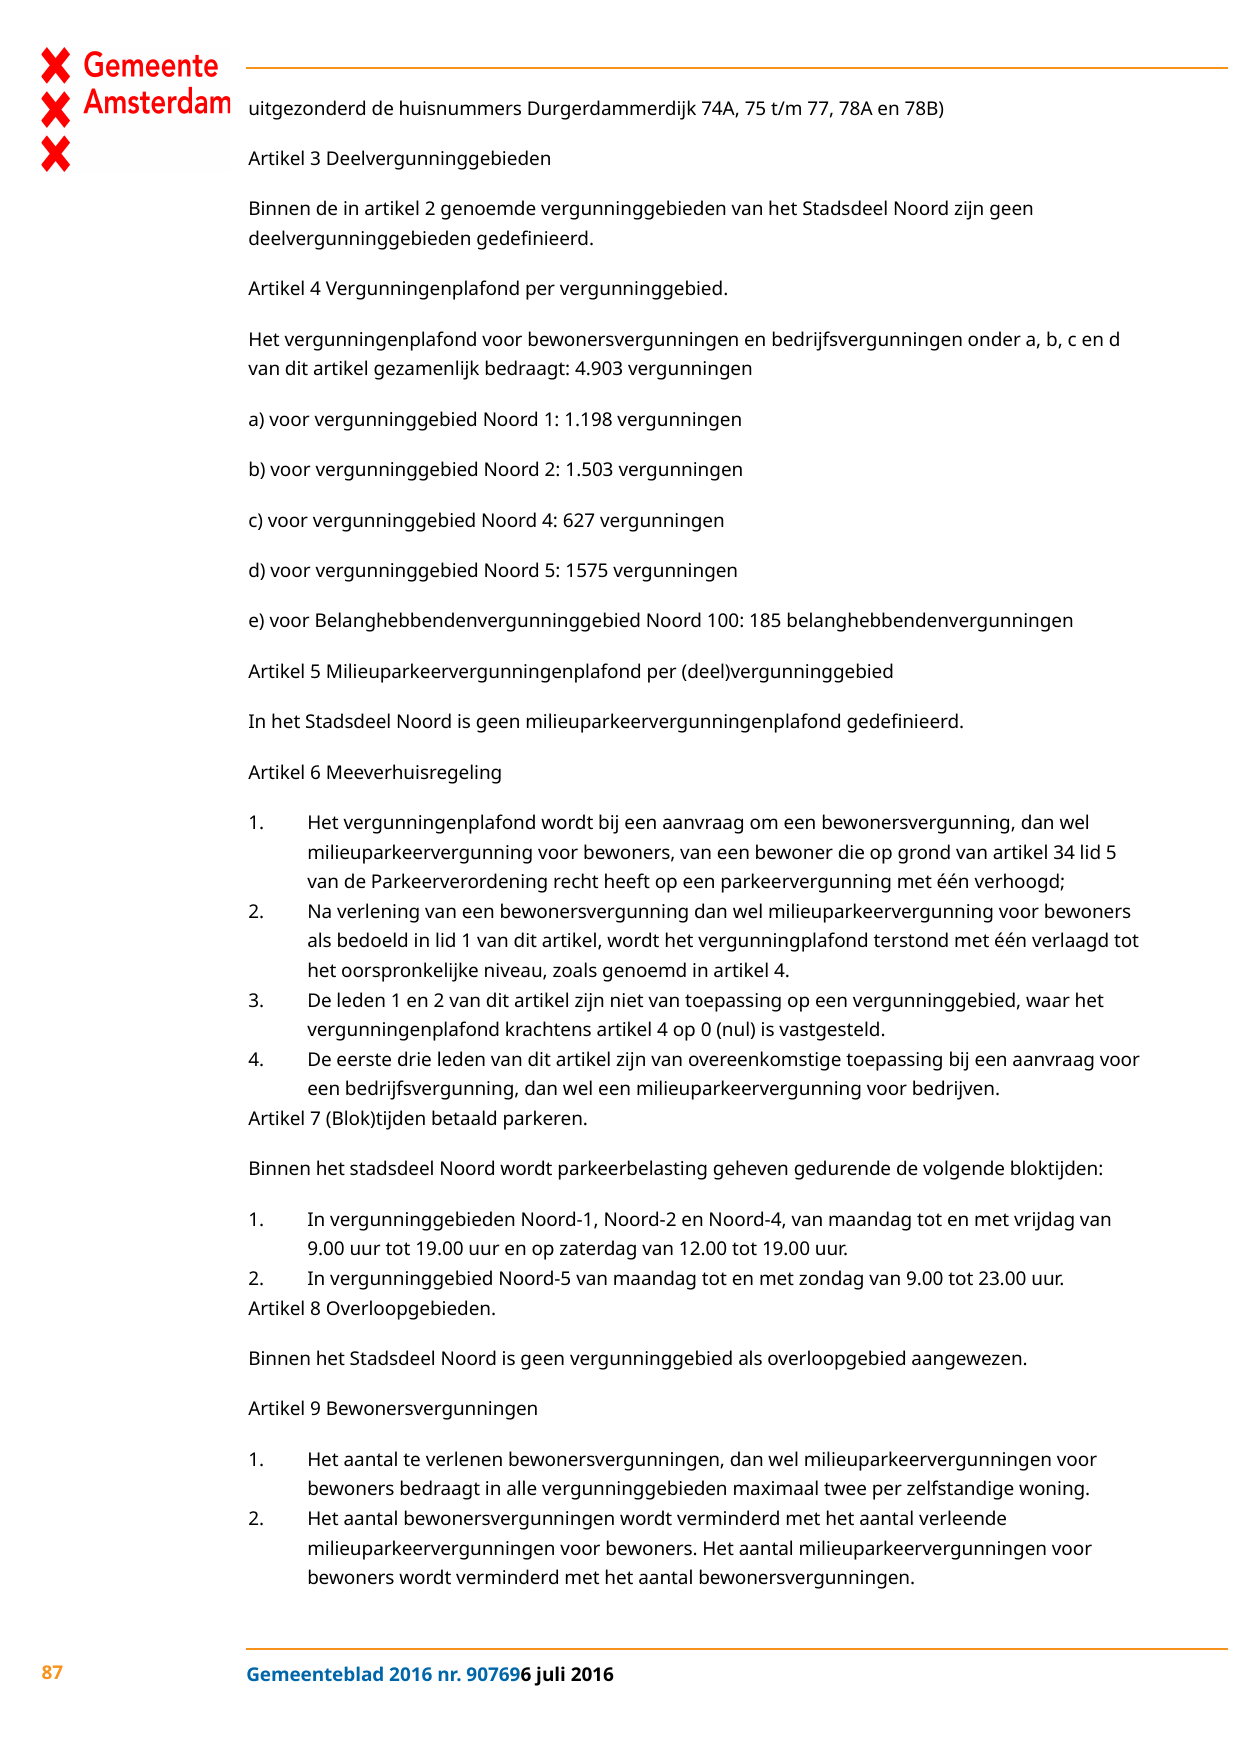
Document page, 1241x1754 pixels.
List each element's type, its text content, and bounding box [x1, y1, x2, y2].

list Het aantal te verlenen bewonersvergunningen, dan wel milieuparkeervergunningen voor bewoners bedraagt in alle vergunninggebieden maximaal twee per zelfstandige woning. [248, 1446, 1152, 1501]
picture [41, 47, 231, 172]
text Binnen het Stadsdeel Noord is geen vergunninggebied als overloopgebied aangewezen. [248, 1345, 1152, 1371]
list Na verlening van een bewonersvergunning dan wel milieuparkeervergunning voor bewoners als bedoeld in lid 1 van dit artikel, wordt het vergunningplafond terstond met één verlaagd tot het oorspronkelijke niveau, zoals genoemd in artikel 4. [248, 898, 1152, 983]
text e) voor Belanghebbendenvergunninggebied Noord 100: 185 belanghebbendenvergunningen [248, 608, 1152, 633]
text Artikel 4 Vergunningenplafond per vergunninggebied. [248, 276, 1152, 301]
text Het vergunningenplafond voor bewonersvergunningen en bedrijfsvergunningen onder a, b, c en d van dit artikel gezamenlijk bedraagt: 4.903 vergunningen [248, 326, 1152, 381]
text Artikel 8 Overloopgebieden. [248, 1295, 1152, 1321]
text Artikel 6 Meeverhuisregeling [248, 759, 1152, 785]
list Het aantal bewonersvergunningen wordt verminderd met het aantal verleende milieuparkeervergunningen voor bewoners. Het aantal milieuparkeervergunningen voor bewoners wordt verminderd met het aantal bewonersvergunningen. [248, 1505, 1152, 1590]
text Artikel 3 Deelvergunninggebieden [248, 145, 1152, 171]
list In vergunninggebied Noord-5 van maandag tot en met zondag van 9.00 tot 23.00 uur. [248, 1265, 1152, 1291]
text Artikel 9 Bewonersvergunningen [248, 1396, 1152, 1421]
text uitgezonderd de huisnummers Durgerdammerdijk 74A, 75 t/m 77, 78A en 78B) [248, 95, 1152, 121]
list Het vergunningenplafond wordt bij een aanvraag om een bewonersvergunning, dan wel milieuparkeervergunning voor bewoners, van een bewoner die op grond van artikel 34 lid 5 van de Parkeerverordening recht heeft op een parkeervergunning met één verhoogd; [248, 809, 1152, 894]
text c) voor vergunninggebied Noord 4: 627 vergunningen [248, 507, 1152, 533]
list De leden 1 en 2 van dit artikel zijn niet van toepassing op een vergunninggebied, waar het vergunningenplafond krachtens artikel 4 op 0 (nul) is vastgesteld. [248, 987, 1152, 1042]
text b) voor vergunninggebied Noord 2: 1.503 vergunningen [248, 456, 1152, 482]
text Artikel 7 (Blok)tijden betaald parkeren. [248, 1105, 1152, 1131]
list De eerste drie leden van dit artikel zijn van overeenkomstige toepassing bij een aanvraag voor een bedrijfsvergunning, dan wel een milieuparkeervergunning voor bedrijven. [248, 1046, 1152, 1101]
text In het Stadsdeel Noord is geen milieuparkeervergunningenplafond gedefinieerd. [248, 708, 1152, 734]
text a) voor vergunninggebied Noord 1: 1.198 vergunningen [248, 406, 1152, 432]
text d) voor vergunninggebied Noord 5: 1575 vergunningen [248, 557, 1152, 583]
text Binnen de in artikel 2 genoemde vergunninggebieden van het Stadsdeel Noord zijn geen deelvergunninggebieden gedefinieerd. [248, 196, 1152, 251]
text Binnen het stadsdeel Noord wordt parkeerbelasting geheven gedurende de volgende bloktijden: [248, 1156, 1152, 1181]
text Artikel 5 Milieuparkeervergunningenplafond per (deel)vergunninggebied [248, 658, 1152, 684]
list In vergunninggebieden Noord-1, Noord-2 en Noord-4, van maandag tot en met vrijdag van 9.00 uur tot 19.00 uur en op zaterdag van 12.00 tot 19.00 uur. [248, 1206, 1152, 1261]
